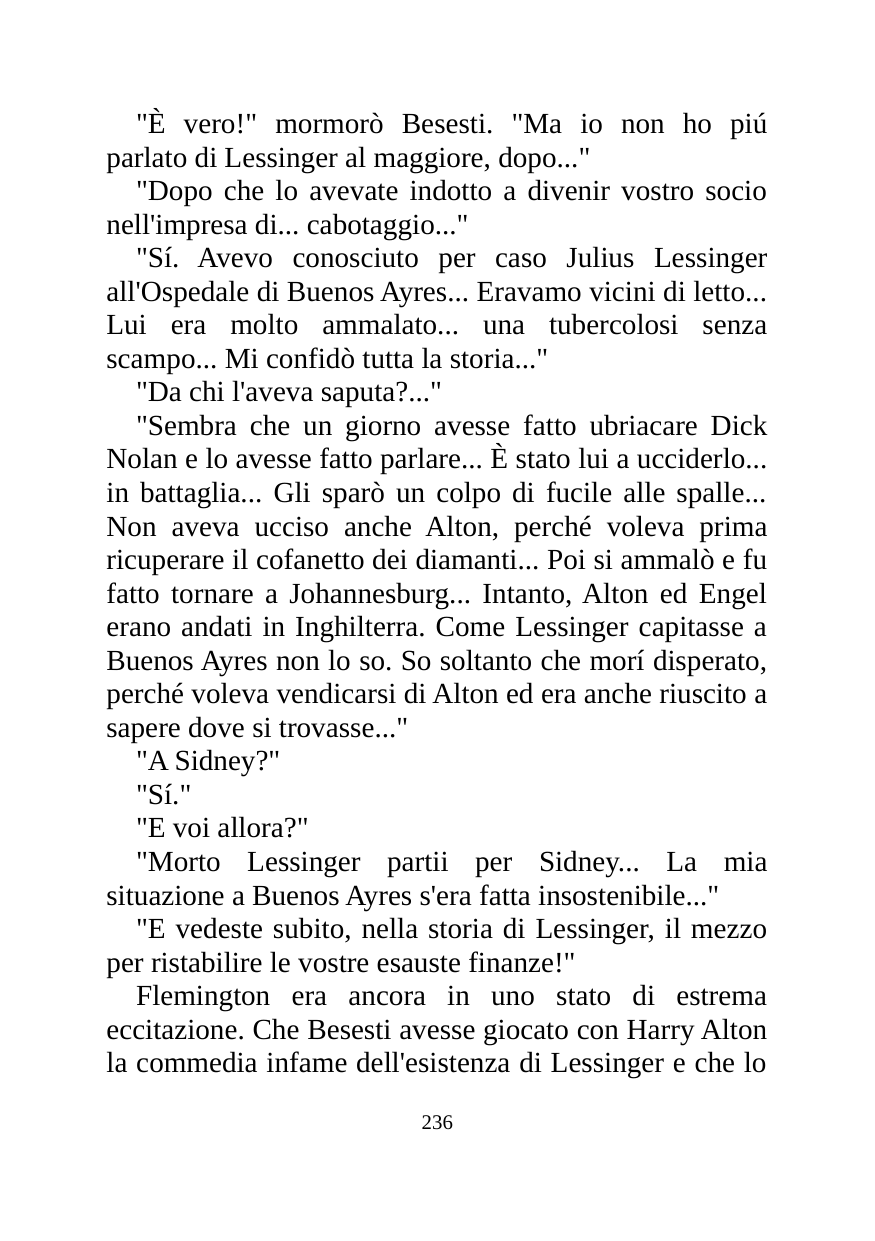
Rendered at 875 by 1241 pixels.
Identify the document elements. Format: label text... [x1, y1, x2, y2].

text "Da chi l'aveva saputa?..." [106, 374, 768, 408]
text "È vero!" mormorò Besesti. "Ma io non ho piú parlato di Lessinger al maggiore, dopo..." [106, 106, 768, 173]
text "Sí." [106, 777, 768, 811]
text "E voi allora?" [106, 811, 768, 844]
text "Morto Lessinger partii per Sidney... La mia situazione a Buenos Ayres s'era fatta insostenibile..." [106, 844, 768, 911]
text "Sembra che un giorno avesse fatto ubriacare Dick Nolan e lo avesse fatto parlare... È stato lui a ucciderlo... in battaglia... Gli sparò un colpo di fucile alle spalle... Non aveva ucciso anche Alton, perché voleva prima ricuperare il cofanetto dei diamanti... Poi si ammalò e fu fatto tornare a Johannesburg... Intanto, Alton ed Engel erano andati in Inghilterra. Come Lessinger capitasse a Buenos Ayres non lo so. So soltanto che morí disperato, perché voleva vendicarsi di Alton ed era anche riuscito a sapere dove si trovasse..." [106, 408, 768, 743]
text "Dopo che lo avevate indotto a divenir vostro socio nell'impresa di... cabotaggio..." [106, 173, 768, 240]
text "A Sidney?" [106, 743, 768, 777]
text "Sí. Avevo conosciuto per caso Julius Lessinger all'Ospedale di Buenos Ayres... Eravamo vicini di letto... Lui era molto ammalato... una tubercolosi senza scampo... Mi confidò tutta la storia..." [106, 240, 768, 374]
text Flemington era ancora in uno stato di estrema eccitazione. Che Besesti avesse giocato con Harry Alton la commedia infame dell'esistenza di Lessinger e che lo [106, 978, 768, 1079]
text "E vedeste subito, nella storia di Lessinger, il mezzo per ristabilire le vostre esauste finanze!" [106, 911, 768, 978]
